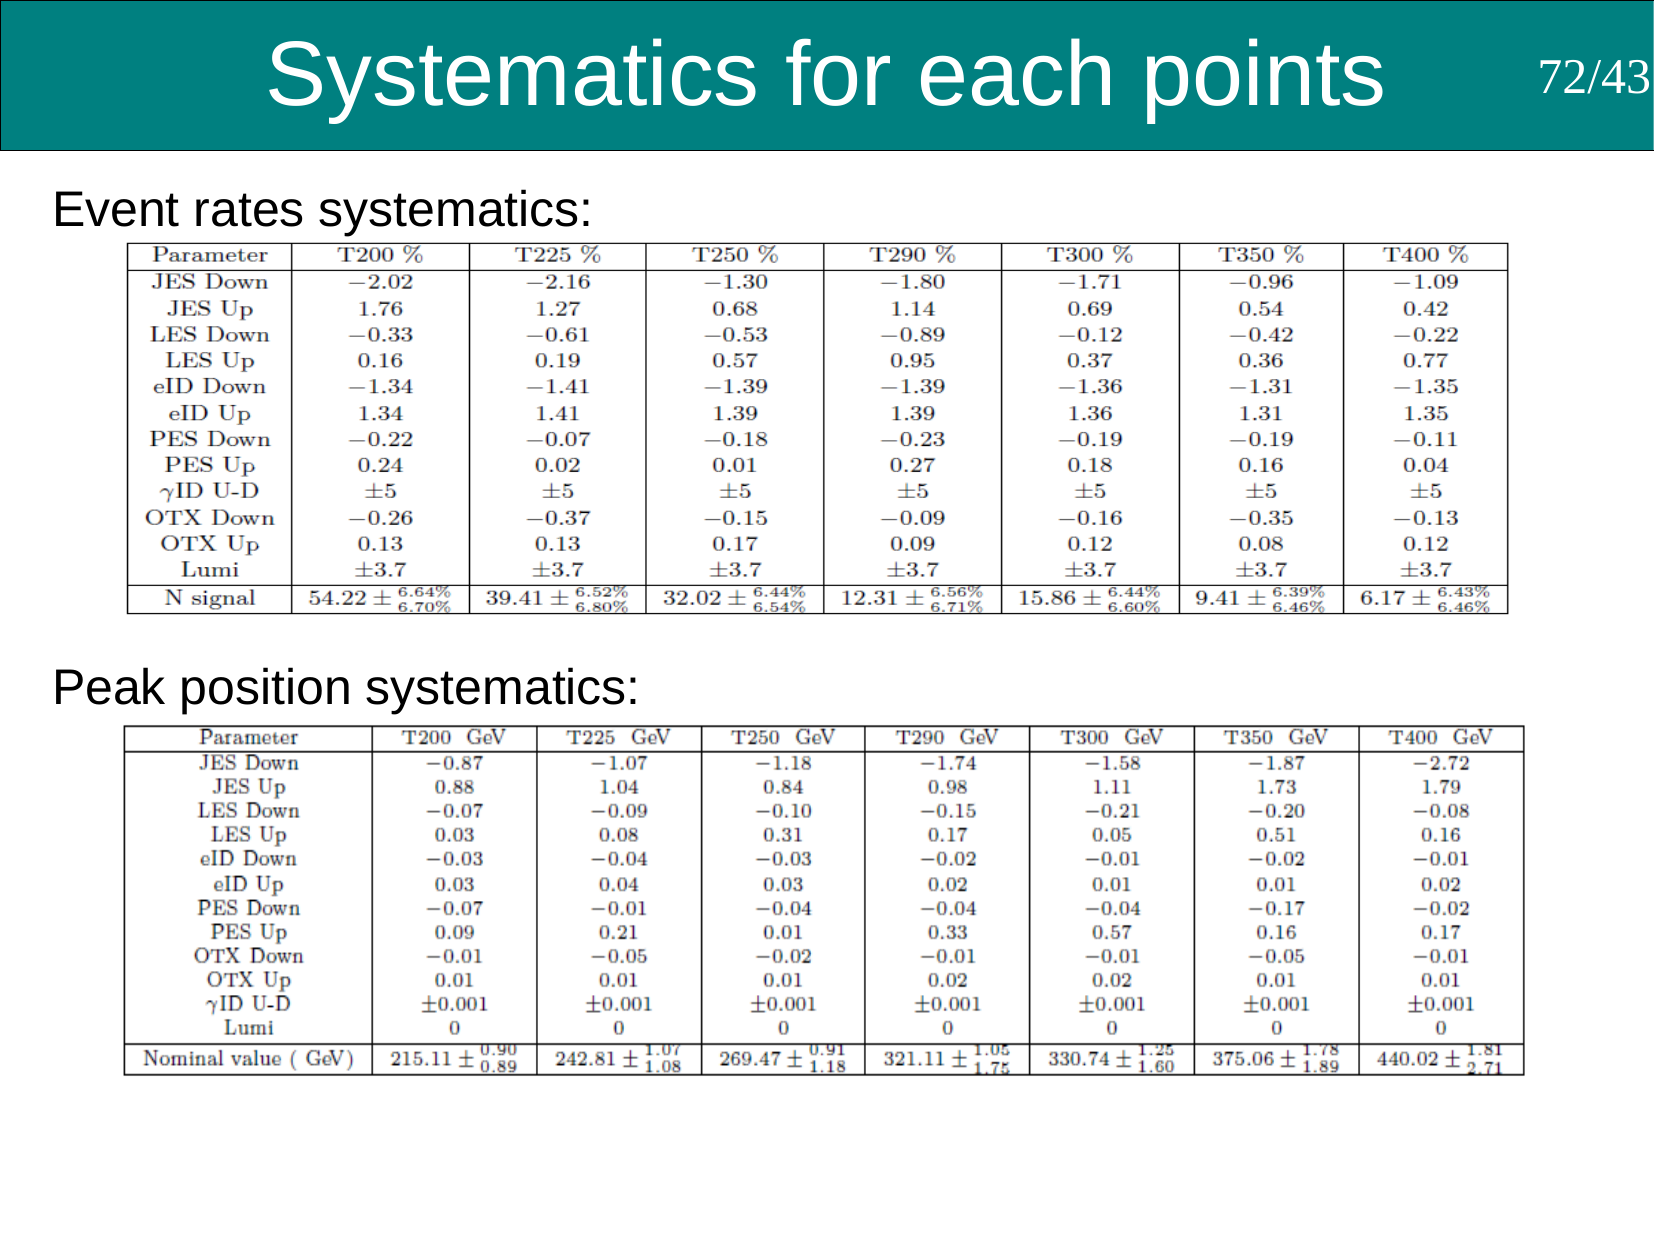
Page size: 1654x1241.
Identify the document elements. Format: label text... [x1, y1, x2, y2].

picture [112, 237, 1525, 626]
text_box Event rates systematics: [37, 173, 713, 245]
title Systematics for each points [82, 22, 1571, 126]
picture [112, 712, 1553, 1088]
text_box Peak position systematics: [37, 652, 713, 723]
